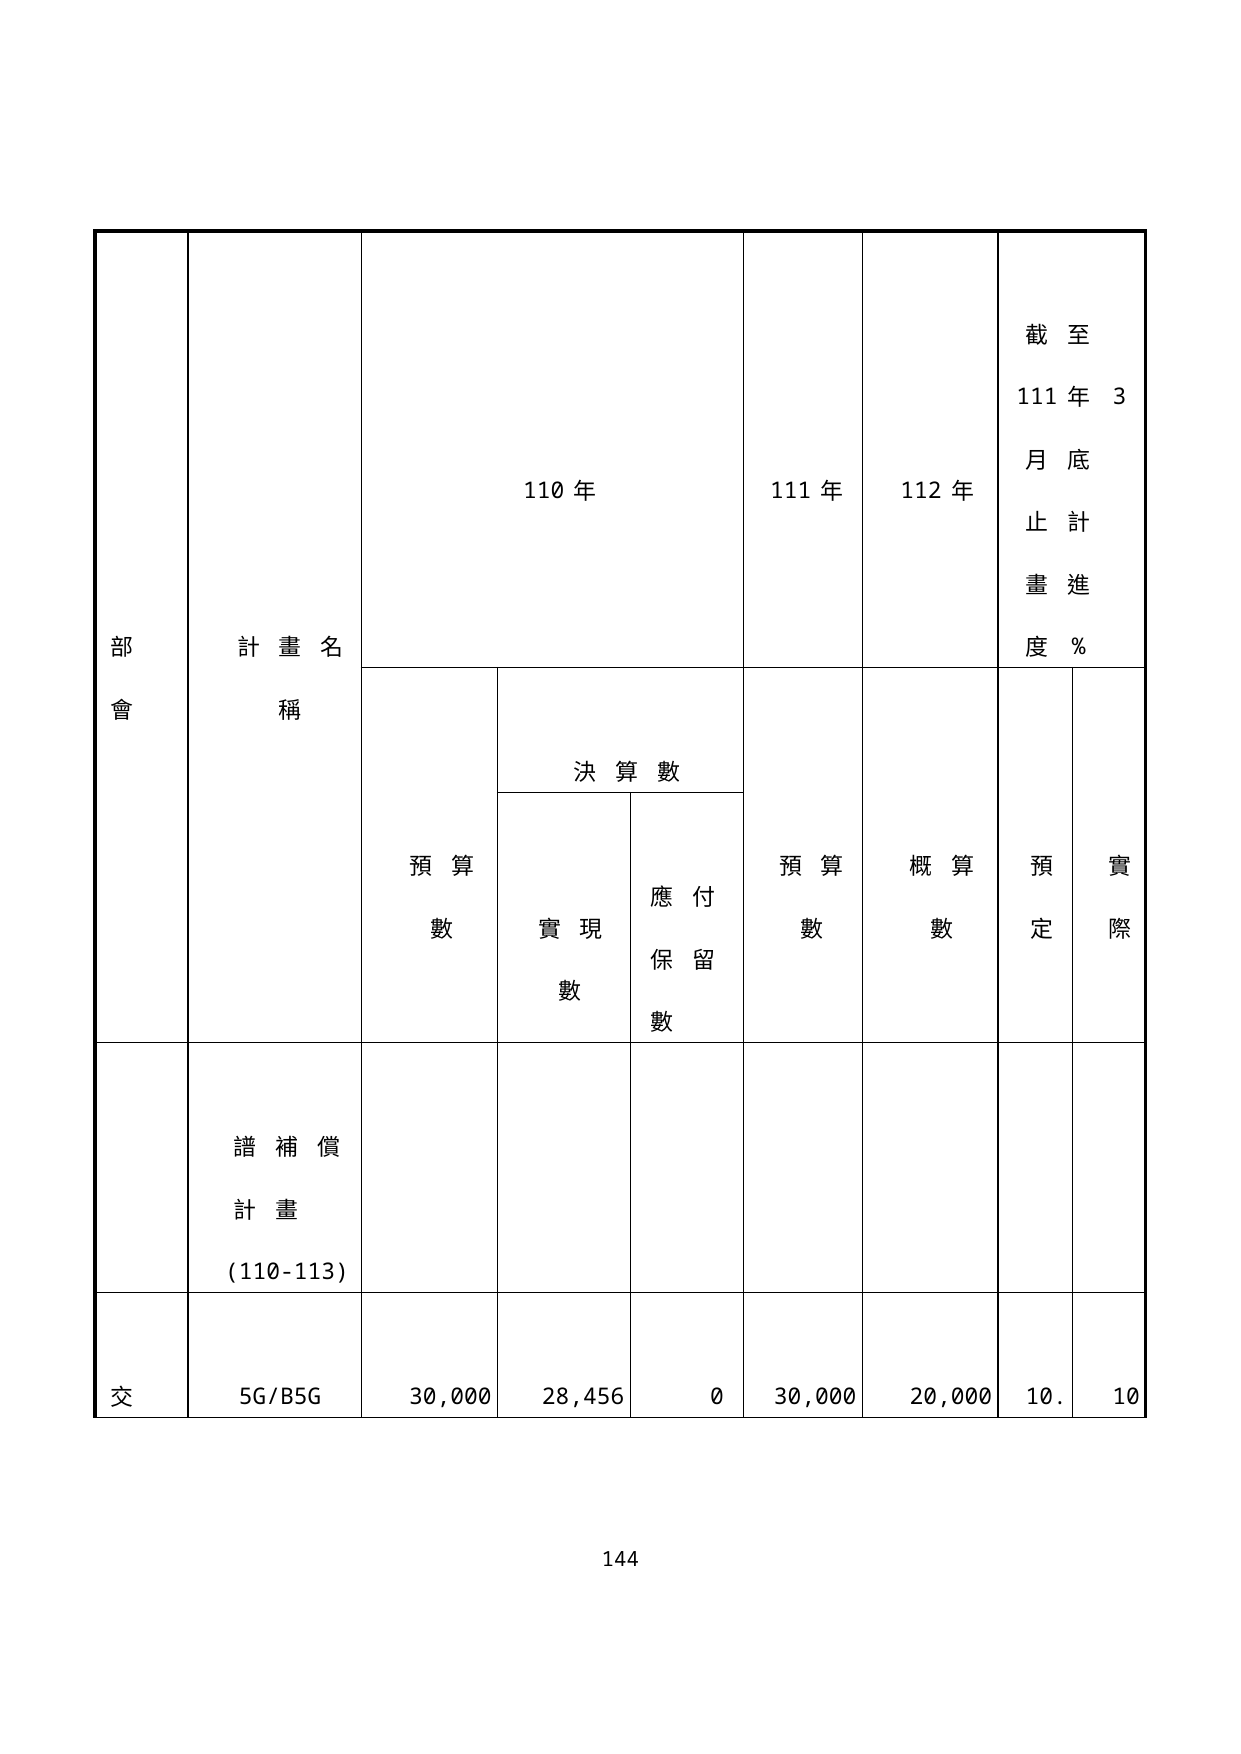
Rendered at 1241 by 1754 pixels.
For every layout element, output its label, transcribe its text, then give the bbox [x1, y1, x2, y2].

table_cell [744, 1043, 862, 1292]
table_cell 實際 [1073, 668, 1144, 1042]
table_header 截至111年3月底止計畫進度% [999, 233, 1144, 667]
table_cell 譜補償計畫(110-113) [189, 1043, 361, 1292]
table_cell [97, 1043, 187, 1292]
table_cell 0 [631, 1293, 743, 1417]
table_cell 30,000 [362, 1293, 497, 1417]
table_cell [999, 1043, 1072, 1292]
table_header 112年 [863, 233, 997, 667]
table_cell 預定 [999, 668, 1072, 1042]
table_cell 概算數 [863, 668, 997, 1042]
table_cell 預算數 [744, 668, 862, 1042]
table_cell 10 [1073, 1293, 1144, 1417]
table_header 計畫名稱 [189, 233, 361, 1042]
table_cell - [631, 1043, 743, 1292]
table_header 部會 [97, 233, 187, 1042]
table_cell 20,000 [863, 1293, 997, 1417]
table_cell 應付保留數 [631, 793, 743, 1042]
table_cell [863, 1043, 997, 1292]
table_cell 預算數 [362, 668, 497, 1042]
table_cell 30,000 [744, 1293, 862, 1417]
table_cell 5G/B5G [189, 1293, 361, 1417]
table_cell 28,456 [498, 1293, 630, 1417]
table_cell 決算數 [498, 668, 743, 792]
table_cell 交 [97, 1293, 187, 1417]
table_header 110年 [362, 233, 743, 667]
table_cell 10. [999, 1293, 1072, 1417]
table_header 111年 [744, 233, 862, 667]
table_cell [1073, 1043, 1144, 1292]
table_cell 實現數 [498, 793, 630, 1042]
table_cell [362, 1043, 497, 1292]
table_cell [498, 1043, 630, 1292]
